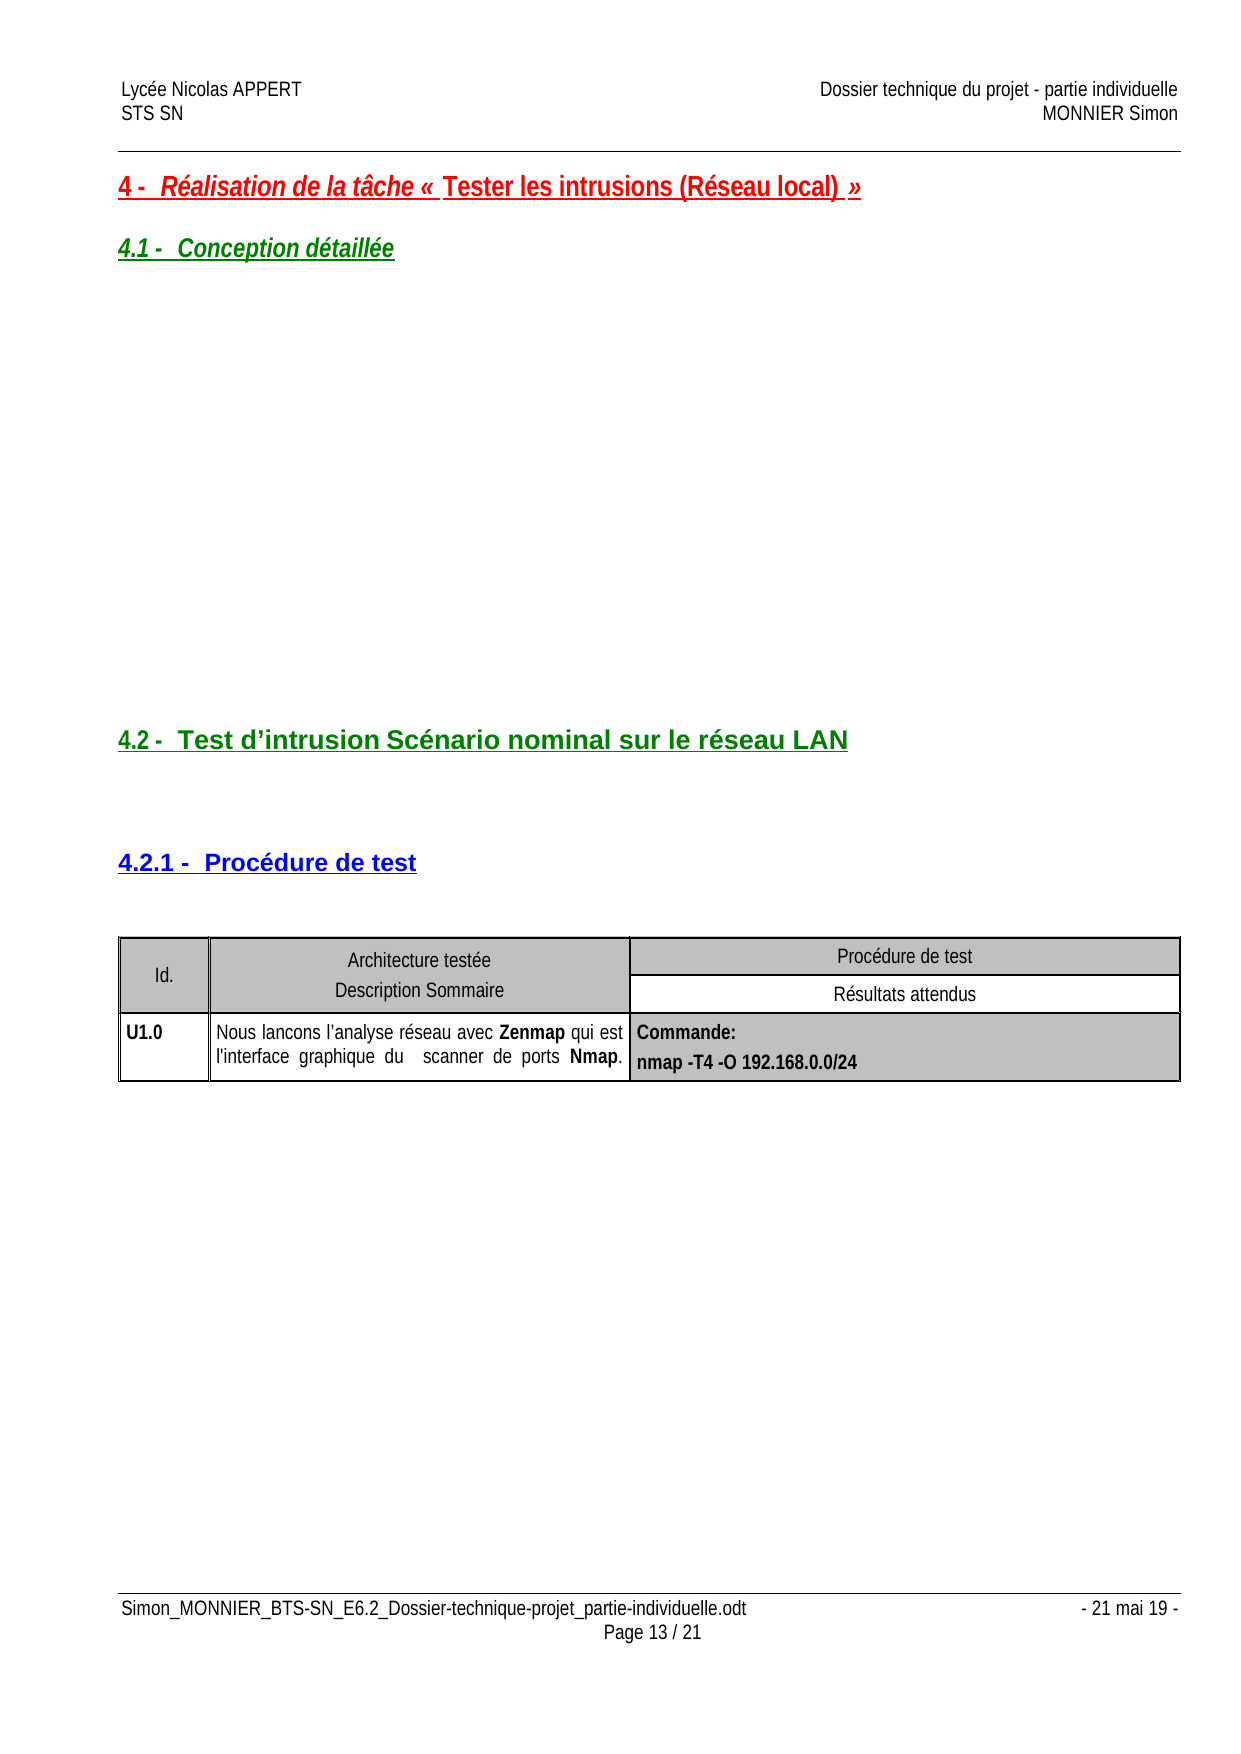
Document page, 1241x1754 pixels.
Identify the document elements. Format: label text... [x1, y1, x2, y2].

table_cell U1.0 [121, 1014, 208, 1080]
table_header Id. [121, 939, 208, 1012]
table_header Architecture testée Description Sommaire [211, 939, 629, 1012]
subtitle Procédure de test [118, 849, 1181, 877]
table_cell Résultats attendus [631, 976, 1179, 1012]
table_header Procédure de test [631, 939, 1179, 974]
table_header Commande: nmap -T4 -O 192.168.0.0/24 [631, 1014, 1179, 1080]
table_cell Nous lancons l’analyse réseau avec Zenmap qui est l'interface graphique du scanner de ports Nmap. [211, 1014, 629, 1080]
subtitle Conception détaillée [118, 232, 1181, 263]
subtitle Test d’intrusion Scénario nominal sur le réseau LAN [118, 724, 1181, 755]
subtitle Réalisation de la tâche « Tester les intrusions (Réseau local) » [118, 169, 1181, 202]
